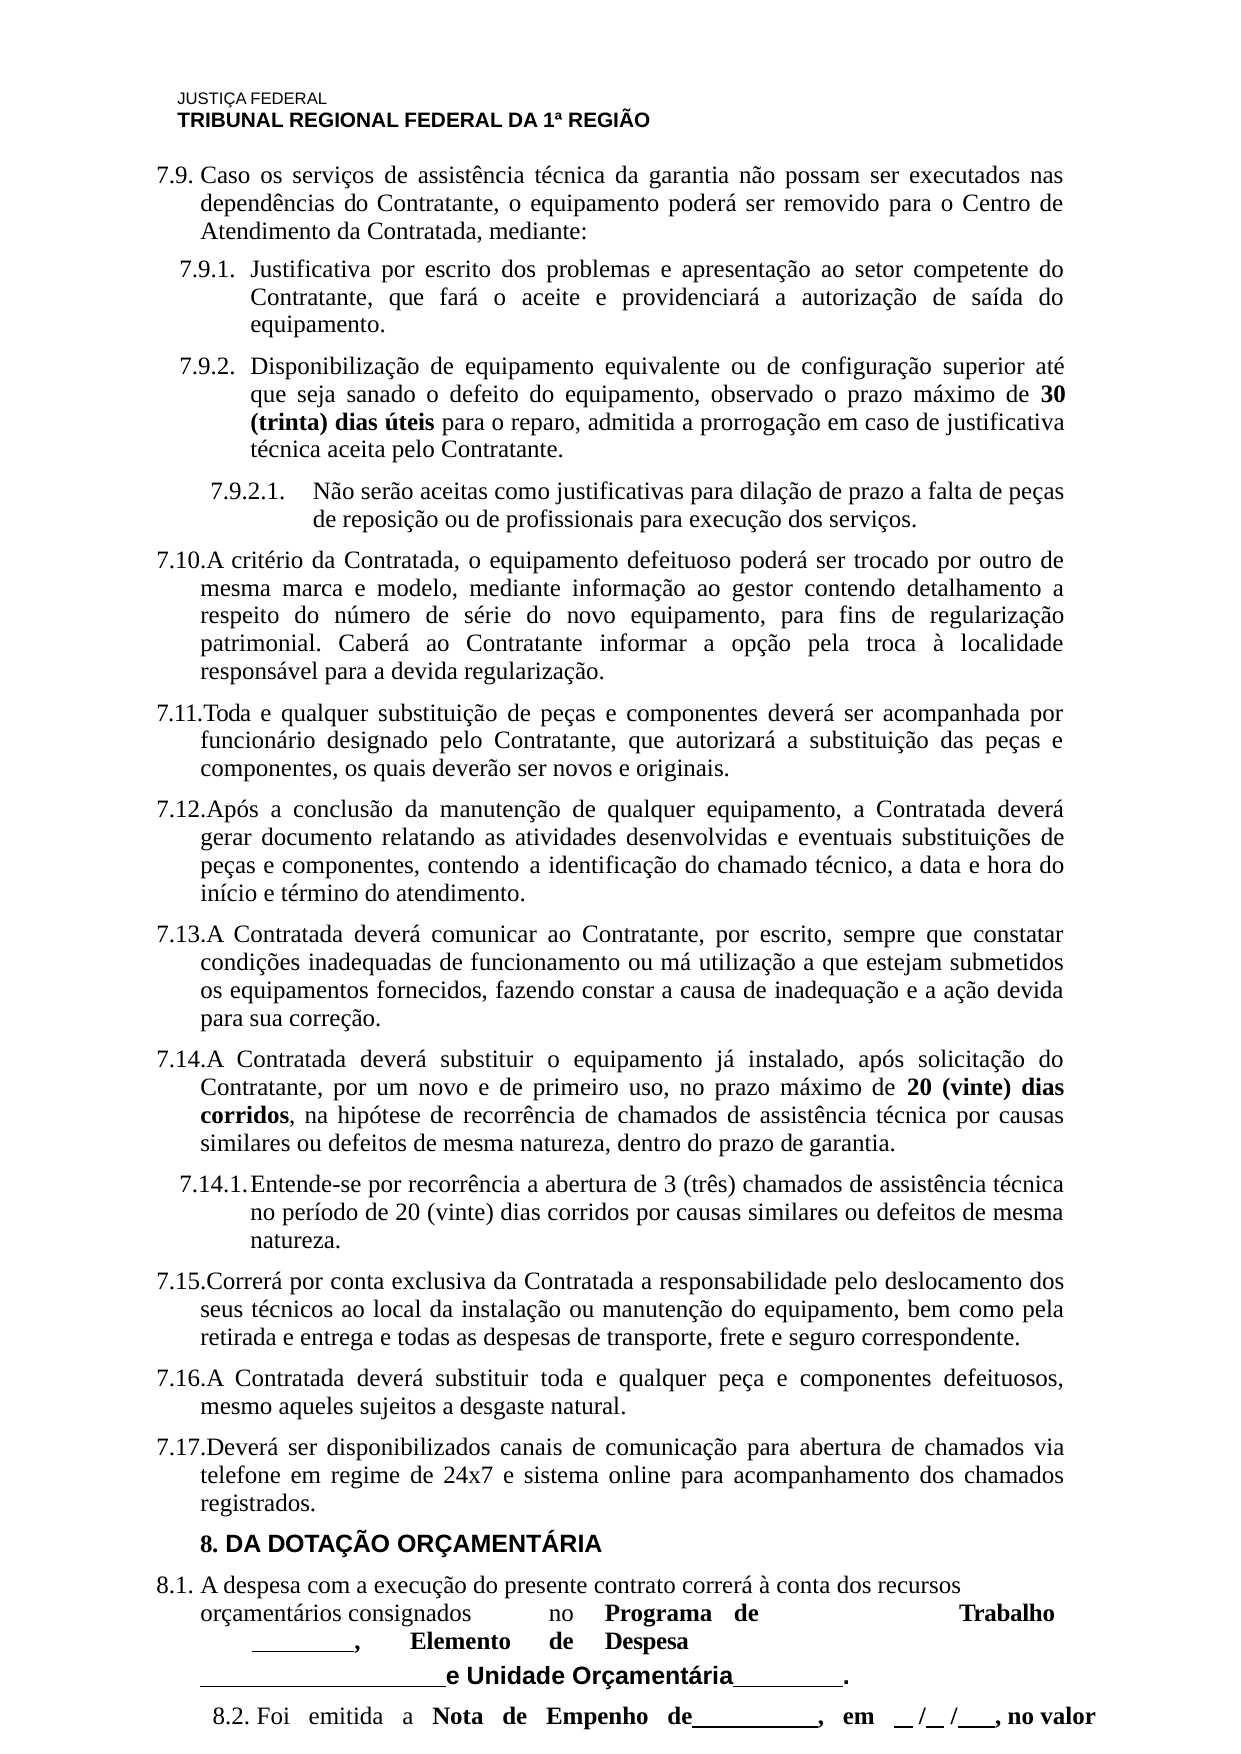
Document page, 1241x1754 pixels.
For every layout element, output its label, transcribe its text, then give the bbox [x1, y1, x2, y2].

list Entende-se por recorrência a abertura de 3 (três) chamados de assistência técnica no período de 20 (vinte) dias corridos por causas similares ou defeitos de mesma natureza. [179, 1169, 1064, 1254]
list A Contratada deverá comunicar ao Contratante, por escrito, sempre que constatar condições inadequadas de funcionamento ou má utilização a que estejam submetidos os equipamentos fornecidos, fazendo constar a causa de inadequação e a ação devida para sua correção. [177, 919, 1065, 1032]
list Foi emitida a Nota de Empenho de , em / / , no valor de R$ [233, 1702, 1098, 1730]
list A critério da Contratada, o equipamento defeituoso poderá ser trocado por outro de mesma marca e modelo, mediante informação ao gestor contendo detalhamento a respeito do número de série do novo equipamento, para fins de regularização patrimonial. Caberá ao Contratante informar a opção pela troca à localidade responsável para a devida regularização. [177, 545, 1064, 685]
subtitle DA DOTAÇÃO ORÇAMENTÁRIA [200, 1529, 1098, 1558]
list A Contratada deverá substituir toda e qualquer peça e componentes defeituosos, mesmo aqueles sujeitos a desgaste natural. [177, 1363, 1064, 1420]
list Correrá por conta exclusiva da Contratada a responsabilidade pelo deslocamento dos seus técnicos ao local da instalação ou manutenção do equipamento, bem como pela retirada e entrega e todas as despesas de transporte, frete e seguro correspondente. [177, 1266, 1065, 1351]
list Deverá ser disponibilizados canais de comunicação para abertura de chamados via telefone em regime de 24x7 e sistema online para acompanhamento dos chamados registrados. [177, 1432, 1065, 1517]
subtitle e Unidade Orçamentária . [200, 1662, 1098, 1690]
list Justificativa por escrito dos problemas e apresentação ao setor competente do Contratante, que fará o aceite e providenciará a autorização de saída do equipamento. [179, 254, 1065, 338]
list Após a conclusão da manutenção de qualquer equipamento, a Contratada deverá gerar documento relatando as atividades desenvolvidas e eventuais substituições de peças e componentes, contendo a identificação do chamado técnico, a data e hora do início e término do atendimento. [177, 794, 1065, 907]
list Caso os serviços de assistência técnica da garantia não possam ser executados nas dependências do Contratante, o equipamento poderá ser removido para o Centro de Atendimento da Contratada, mediante: [177, 160, 1064, 245]
list Não serão aceitas como justificativas para dilação de prazo a falta de peças de reposição ou de profissionais para execução dos serviços. [240, 476, 1065, 532]
list A Contratada deverá substituir o equipamento já instalado, após solicitação do Contratante, por um novo e de primeiro uso, no prazo máximo de 20 (vinte) dias corridos, na hipótese de recorrência de chamados de assistência técnica por causas similares ou defeitos de mesma natureza, dentro do prazo de garantia. [177, 1044, 1064, 1157]
list Toda e qualquer substituição de peças e componentes deverá ser acompanhada por funcionário designado pelo Contratante, que autorizará a substituição das peças e componentes, os quais deverão ser novos e originais. [177, 698, 1064, 782]
list Disponibilização de equipamento equivalente ou de configuração superior até que seja sanado o defeito do equipamento, observado o prazo máximo de 30 (trinta) dias úteis para o reparo, admitida a prorrogação em caso de justificativa técnica aceita pelo Contratante. [179, 351, 1065, 463]
list A despesa com a execução do presente contrato correrá à conta dos recursos orçamentários consignados no Programa de Trabalho , Elemento de Despesa [177, 1570, 1065, 1655]
